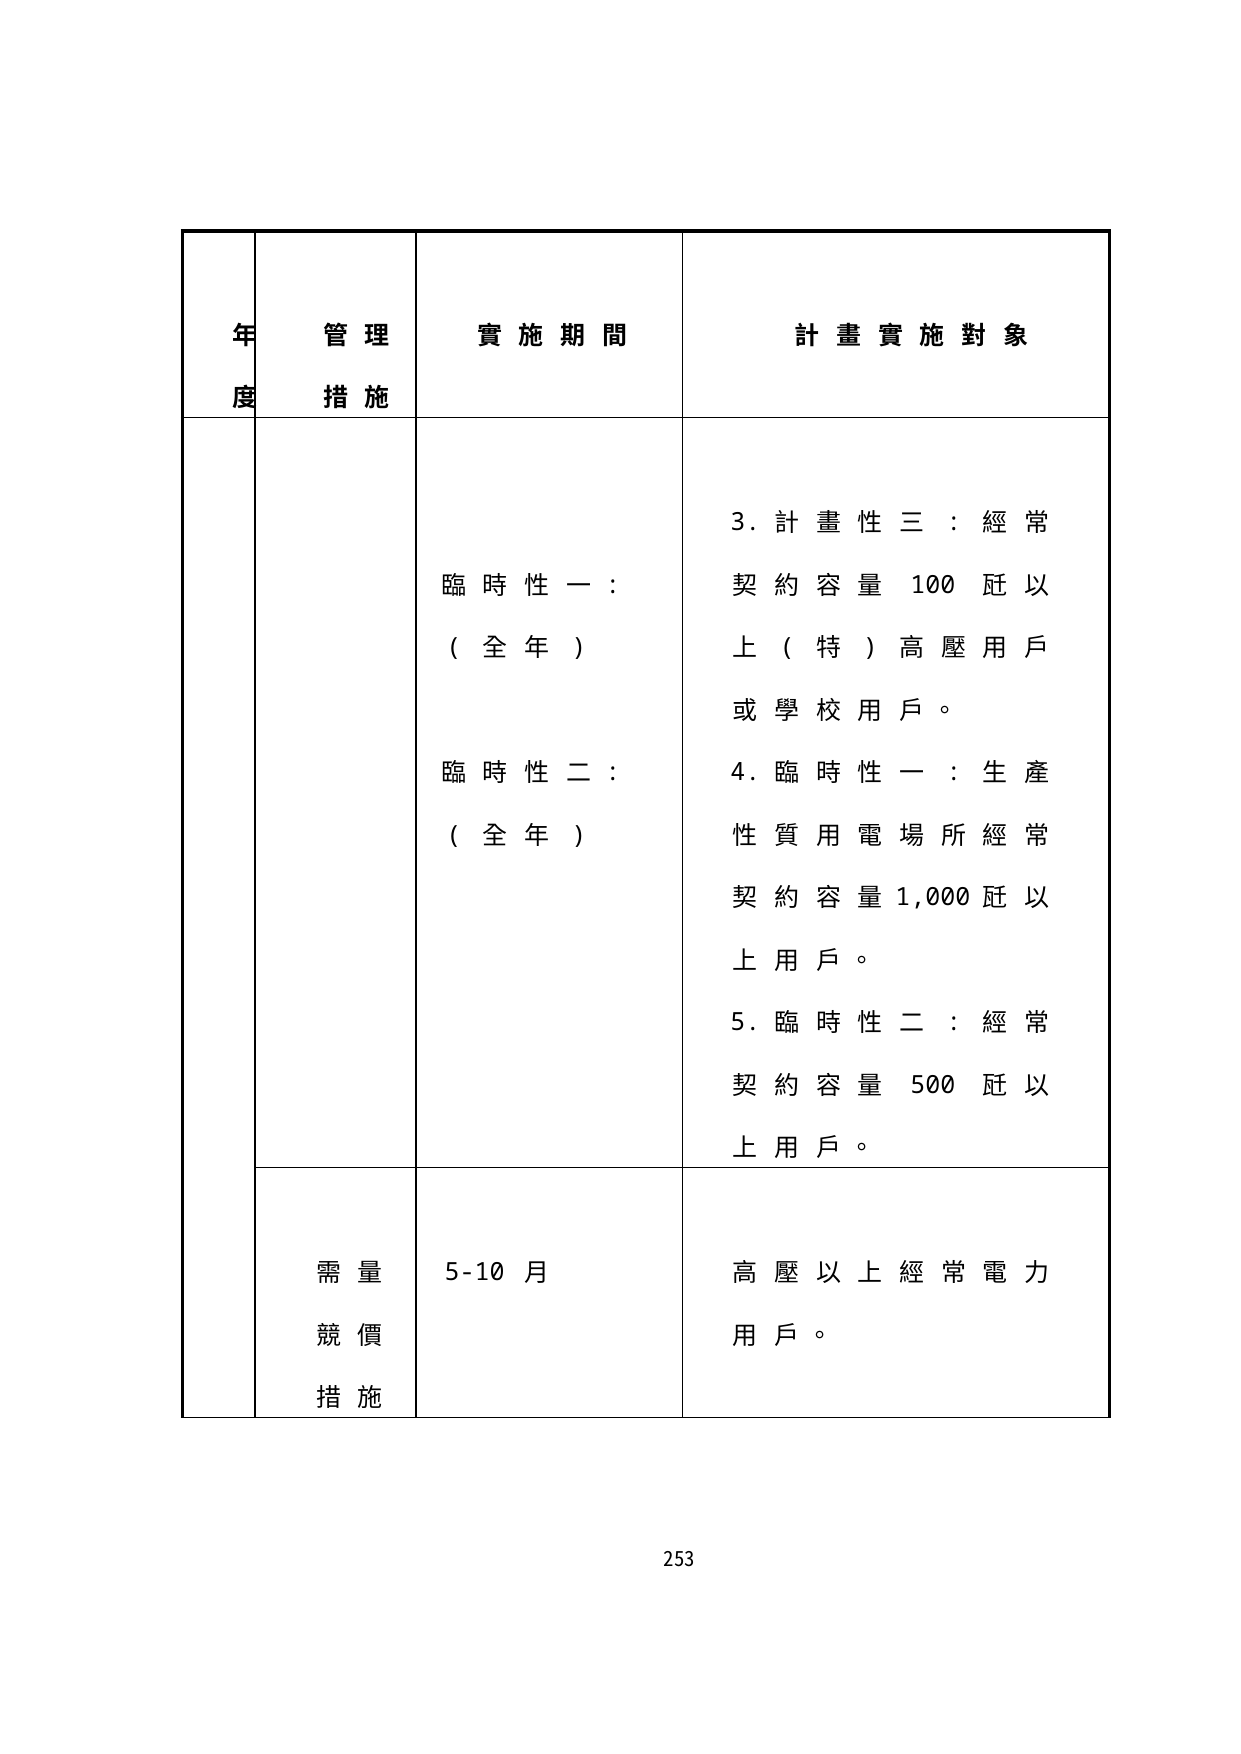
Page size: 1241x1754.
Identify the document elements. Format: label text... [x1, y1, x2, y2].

table_cell 臨時性一:(全年) 臨時性二:(全年) [417, 418, 682, 1167]
table_cell 高壓以上經常電力用戶。 [683, 1168, 1108, 1417]
table_cell 5-10月 [417, 1168, 682, 1417]
table_cell 3.計畫性三:經常契約容量100瓩以上(特)高壓用戶或學校用戶。 4.臨時性一:生產性質用電場所經常契約容量1,000瓩以上用戶。 5.臨時性二:經常契約容量500瓩以上用戶。 [683, 418, 1108, 1167]
table_cell [256, 418, 415, 1167]
table_header 管理措施 [256, 233, 415, 417]
table_header 年度 [184, 233, 254, 417]
table_cell [184, 418, 254, 1417]
table_cell 需量競價措施 [256, 1168, 415, 1417]
table_header 計畫實施對象 [683, 233, 1108, 417]
table_header 實施期間 [417, 233, 682, 417]
